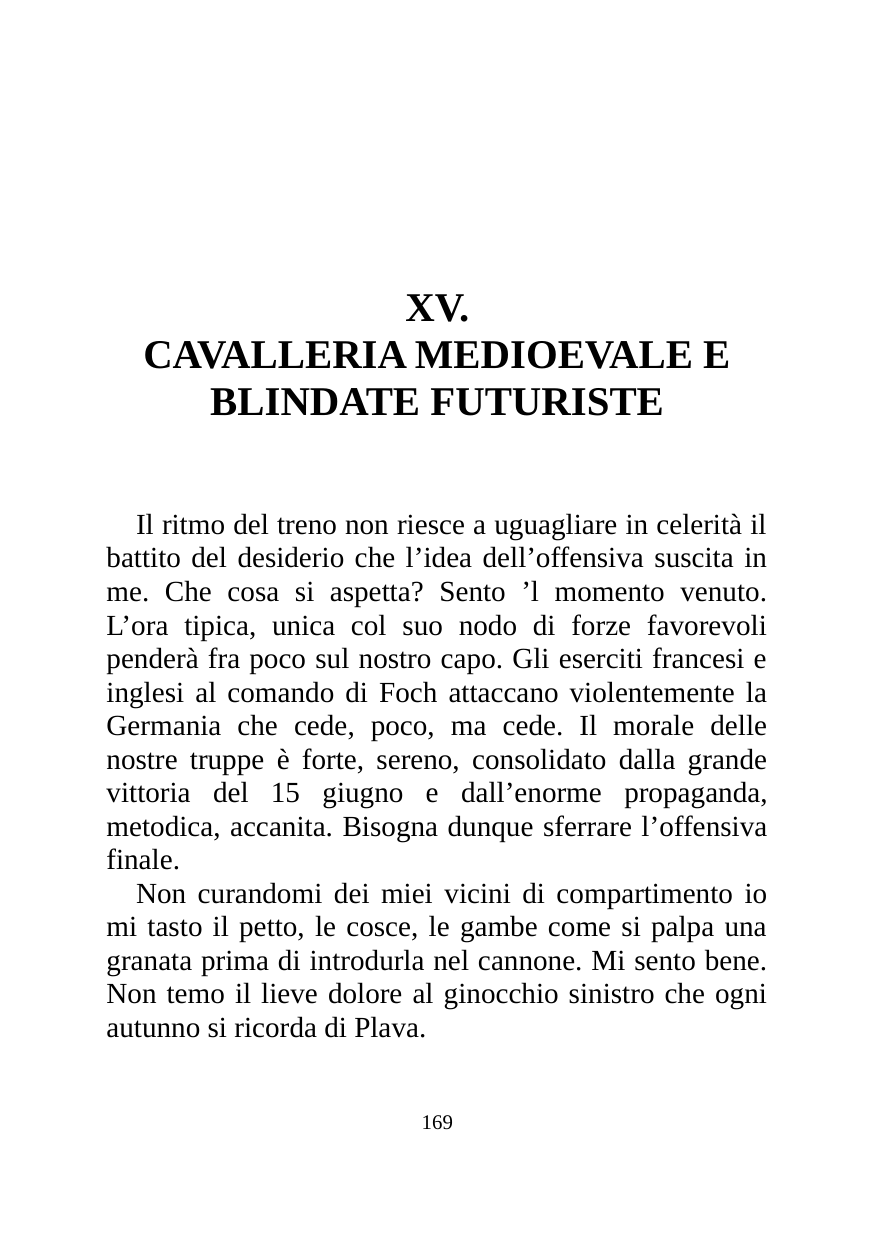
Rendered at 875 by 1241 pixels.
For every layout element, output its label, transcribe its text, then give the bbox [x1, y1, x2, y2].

subtitle XV. CAVALLERIA MEDIOEVALE E BLINDATE FUTURISTE [106, 283, 768, 424]
text Non curandomi dei miei vicini di compartimento io mi tasto il petto, le cosce, le gambe come si palpa una granata prima di introdurla nel cannone. Mi sento bene. Non temo il lieve dolore al ginocchio sinistro che ogni autunno si ricorda di Plava. [106, 876, 768, 1044]
text Il ritmo del treno non riesce a uguagliare in celerità il battito del desiderio che l’idea dell’offensiva suscita in me. Che cosa si aspetta? Sento ’l momento venuto. L’ora tipica, unica col suo nodo di forze favorevoli penderà fra poco sul nostro capo. Gli eserciti francesi e inglesi al comando di Foch attaccano violentemente la Germania che cede, poco, ma cede. Il morale delle nostre truppe è forte, sereno, consolidato dalla grande vittoria del 15 giugno e dall’enorme propaganda, metodica, accanita. Bisogna dunque sferrare l’offensiva finale. [106, 507, 768, 876]
